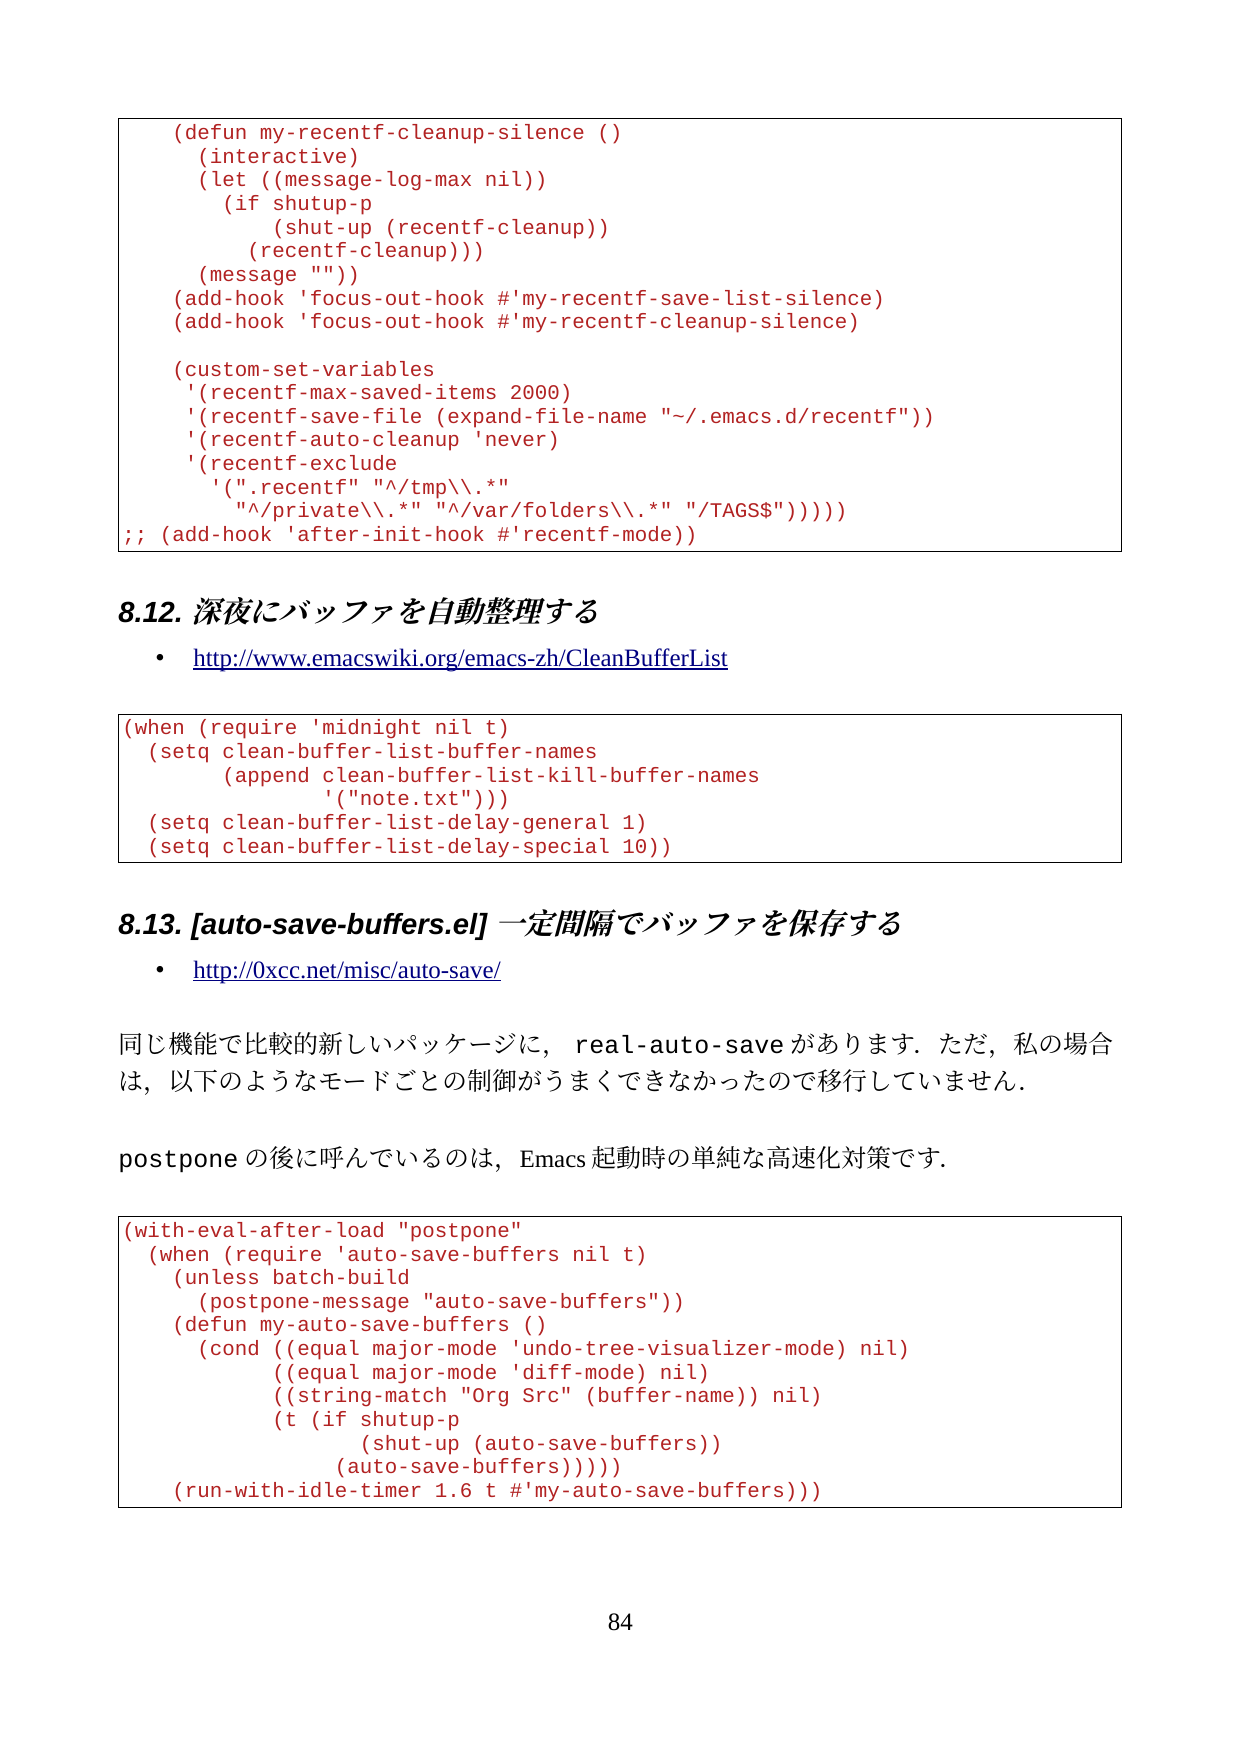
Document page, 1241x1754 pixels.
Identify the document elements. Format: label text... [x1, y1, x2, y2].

text '("note.txt"))) [119, 784, 1121, 808]
text (with-eval-after-load "postpone" [119, 1217, 1121, 1239]
text '(recentf-exclude [119, 449, 1121, 473]
text (when (require 'auto-save-buffers nil t) [119, 1239, 1121, 1263]
text (when (require 'midnight nil t) [119, 715, 1121, 737]
text (setq clean-buffer-list-delay-general 1) [119, 808, 1121, 832]
text '(recentf-max-saved-items 2000) [119, 378, 1121, 402]
text '(recentf-save-file (expand-file-name "~/.emacs.d/recentf")) [119, 402, 1121, 426]
text (recentf-cleanup))) [119, 236, 1121, 260]
text (message "")) [119, 260, 1121, 284]
text (shut-up (auto-save-buffers)) [119, 1429, 1121, 1452]
text (add-hook 'focus-out-hook #'my-recentf-save-list-silence) [119, 284, 1121, 307]
text '(".recentf" "^/tmp\\.*" [119, 473, 1121, 496]
text (defun my-auto-save-buffers () [119, 1311, 1121, 1334]
text (setq clean-buffer-list-buffer-names [119, 737, 1121, 761]
text (t (if shutup-p [119, 1405, 1121, 1429]
text (defun my-recentf-cleanup-silence () [119, 119, 1121, 142]
text (unless batch-build [119, 1263, 1121, 1287]
text ((string-match "Org Src" (buffer-name)) nil) [119, 1381, 1121, 1405]
text 同じ機能で比較的新しいパッケージに， real-auto-save があります．ただ，私の場合は，以下のようなモードごとの制御がうまくできなかったので移行していません． [118, 1025, 1122, 1126]
text (if shutup-p [119, 189, 1121, 213]
text (custom-set-variables [119, 354, 1121, 378]
text ((equal major-mode 'diff-mode) nil) [119, 1358, 1121, 1381]
subtitle 深夜にバッファを自動整理する [118, 589, 1122, 631]
text (run-with-idle-timer 1.6 t #'my-auto-save-buffers))) [119, 1476, 1121, 1507]
text (cond ((equal major-mode 'undo-tree-visualizer-mode) nil) [119, 1334, 1121, 1358]
text ;; (add-hook 'after-init-hook #'recentf-mode)) [119, 520, 1121, 551]
text (add-hook 'focus-out-hook #'my-recentf-cleanup-silence) [119, 307, 1121, 331]
text "^/private\\.*" "^/var/folders\\.*" "/TAGS$"))))) [119, 496, 1121, 520]
list http://0xcc.net/misc/auto-save/ [156, 955, 1122, 1012]
text (let ((message-log-max nil)) [119, 165, 1121, 189]
text postpone の後に呼んでいるのは，Emacs起動時の単純な高速化対策です． [118, 1138, 1122, 1203]
text (interactive) [119, 142, 1121, 165]
list http://www.emacswiki.org/emacs-zh/CleanBufferList [156, 643, 1122, 701]
text (postpone-message "auto-save-buffers")) [119, 1287, 1121, 1311]
subtitle [auto-save-buffers.el] 一定間隔でバッファを保存する [118, 901, 1122, 942]
text '(recentf-auto-cleanup 'never) [119, 426, 1121, 449]
text (auto-save-buffers))))) [119, 1452, 1121, 1476]
text (shut-up (recentf-cleanup)) [119, 213, 1121, 236]
text (append clean-buffer-list-kill-buffer-names [119, 761, 1121, 784]
text (setq clean-buffer-list-delay-special 10)) [119, 832, 1121, 862]
